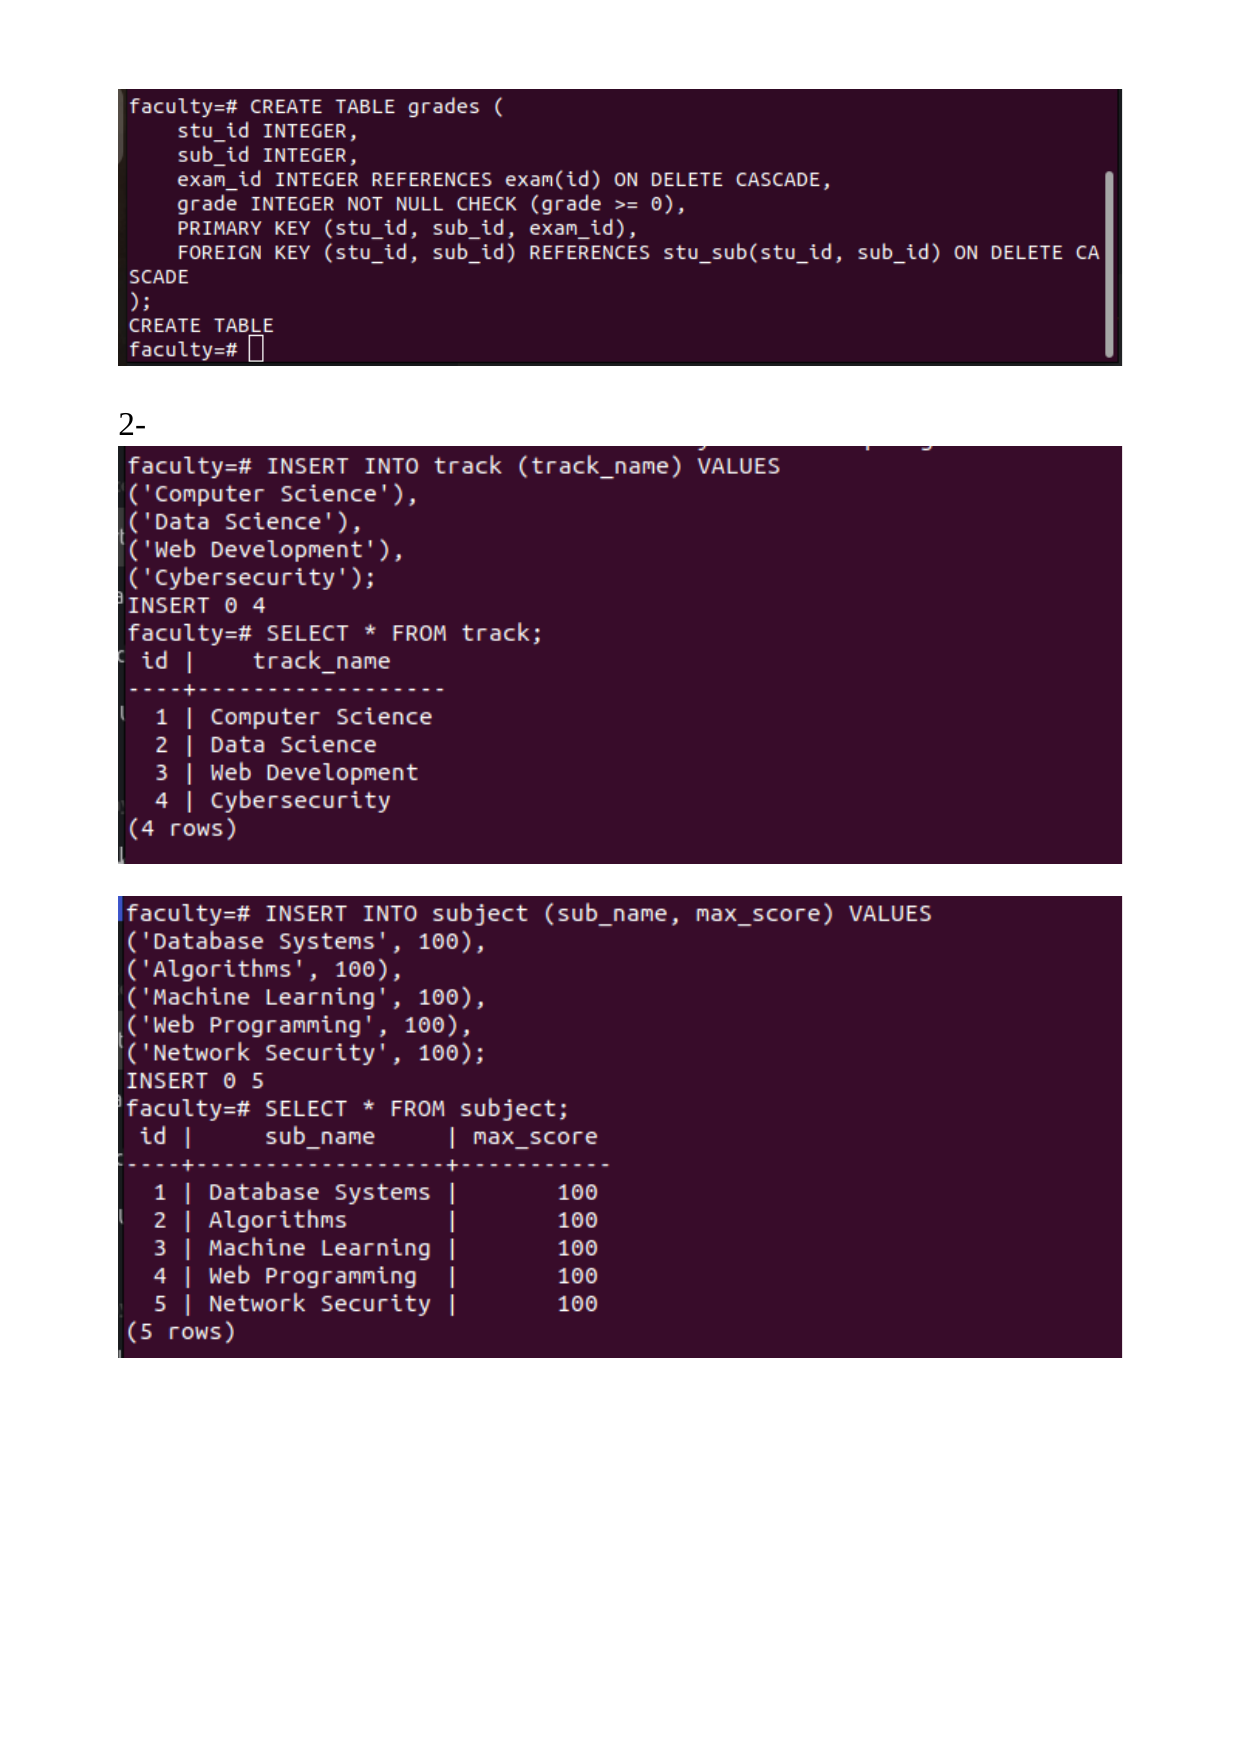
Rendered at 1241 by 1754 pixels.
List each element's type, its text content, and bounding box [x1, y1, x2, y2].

picture [118, 89, 1123, 366]
picture [118, 896, 1123, 1358]
picture [118, 446, 1123, 864]
text 2- [118, 404, 1122, 442]
